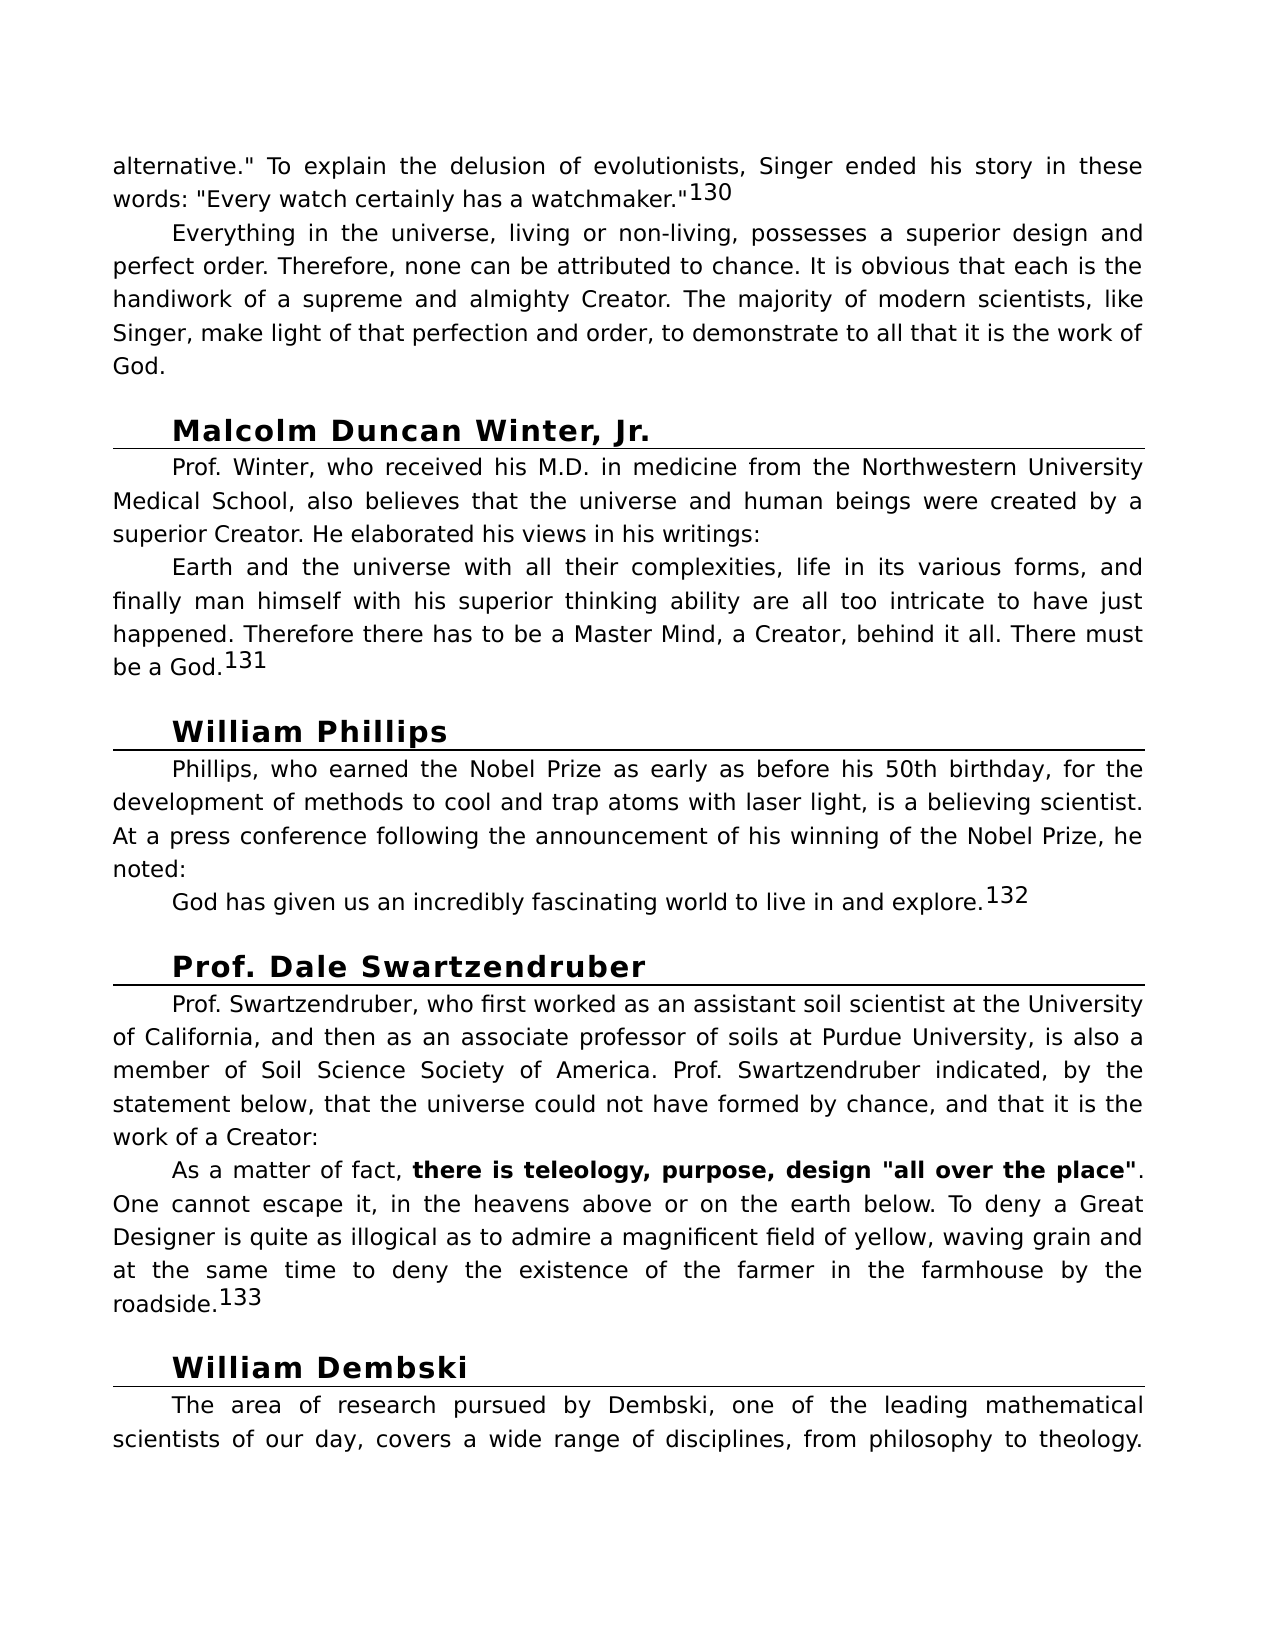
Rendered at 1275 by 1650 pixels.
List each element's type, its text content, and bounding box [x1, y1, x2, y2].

text God has given us an incredibly fascinating world to live in and explore.132 [112, 884, 1145, 917]
text The area of research pursued by Dembski, one of the leading mathematical scientists of our day, covers a wide range of disciplines, from philosophy to theology. [112, 1387, 1145, 1454]
text Phillips, who earned the Nobel Prize as early as before his 50th birthday, for the development of methods to cool and trap atoms with laser light, is a believing scientist. At a press conference following the announcement of his winning of the Nobel Prize, he noted: [112, 751, 1145, 884]
text Prof. Dale Swartzendruber [112, 951, 1145, 986]
text alternative." To explain the delusion of evolutionists, Singer ended his story in these words: "Every watch certainly has a watchmaker."130 [112, 148, 1145, 214]
text William Phillips [112, 716, 1145, 751]
text Malcolm Duncan Winter, Jr. [112, 414, 1145, 449]
text Everything in the universe, living or non-living, possesses a superior design and perfect order. Therefore, none can be attributed to chance. It is obvious that each is the handiwork of a supreme and almighty Creator. The majority of modern scientists, like Singer, make light of that perfection and order, to demonstrate to all that it is the work of God. [112, 214, 1145, 381]
text William Dembski [112, 1352, 1145, 1387]
text Prof. Winter, who received his M.D. in medicine from the Northwestern University Medical School, also believes that the universe and human beings were created by a superior Creator. He elaborated his views in his writings: [112, 449, 1145, 549]
text Earth and the universe with all their complexities, life in its various forms, and finally man himself with his superior thinking ability are all too intricate to have just happened. Therefore there has to be a Master Mind, a Creator, behind it all. There must be a God.131 [112, 549, 1145, 682]
text As a matter of fact, there is teleology, purpose, design "all over the place". One cannot escape it, in the heavens above or on the earth below. To deny a Great Designer is quite as illogical as to admire a magnificent field of yellow, waving grain and at the same time to deny the existence of the farmer in the farmhouse by the roadside.133 [112, 1152, 1145, 1319]
text Prof. Swartzendruber, who first worked as an assistant soil scientist at the University of California, and then as an associate professor of soils at Purdue University, is also a member of Soil Science Society of America. Prof. Swartzendruber indicated, by the statement below, that the universe could not have formed by chance, and that it is the work of a Creator: [112, 986, 1145, 1152]
